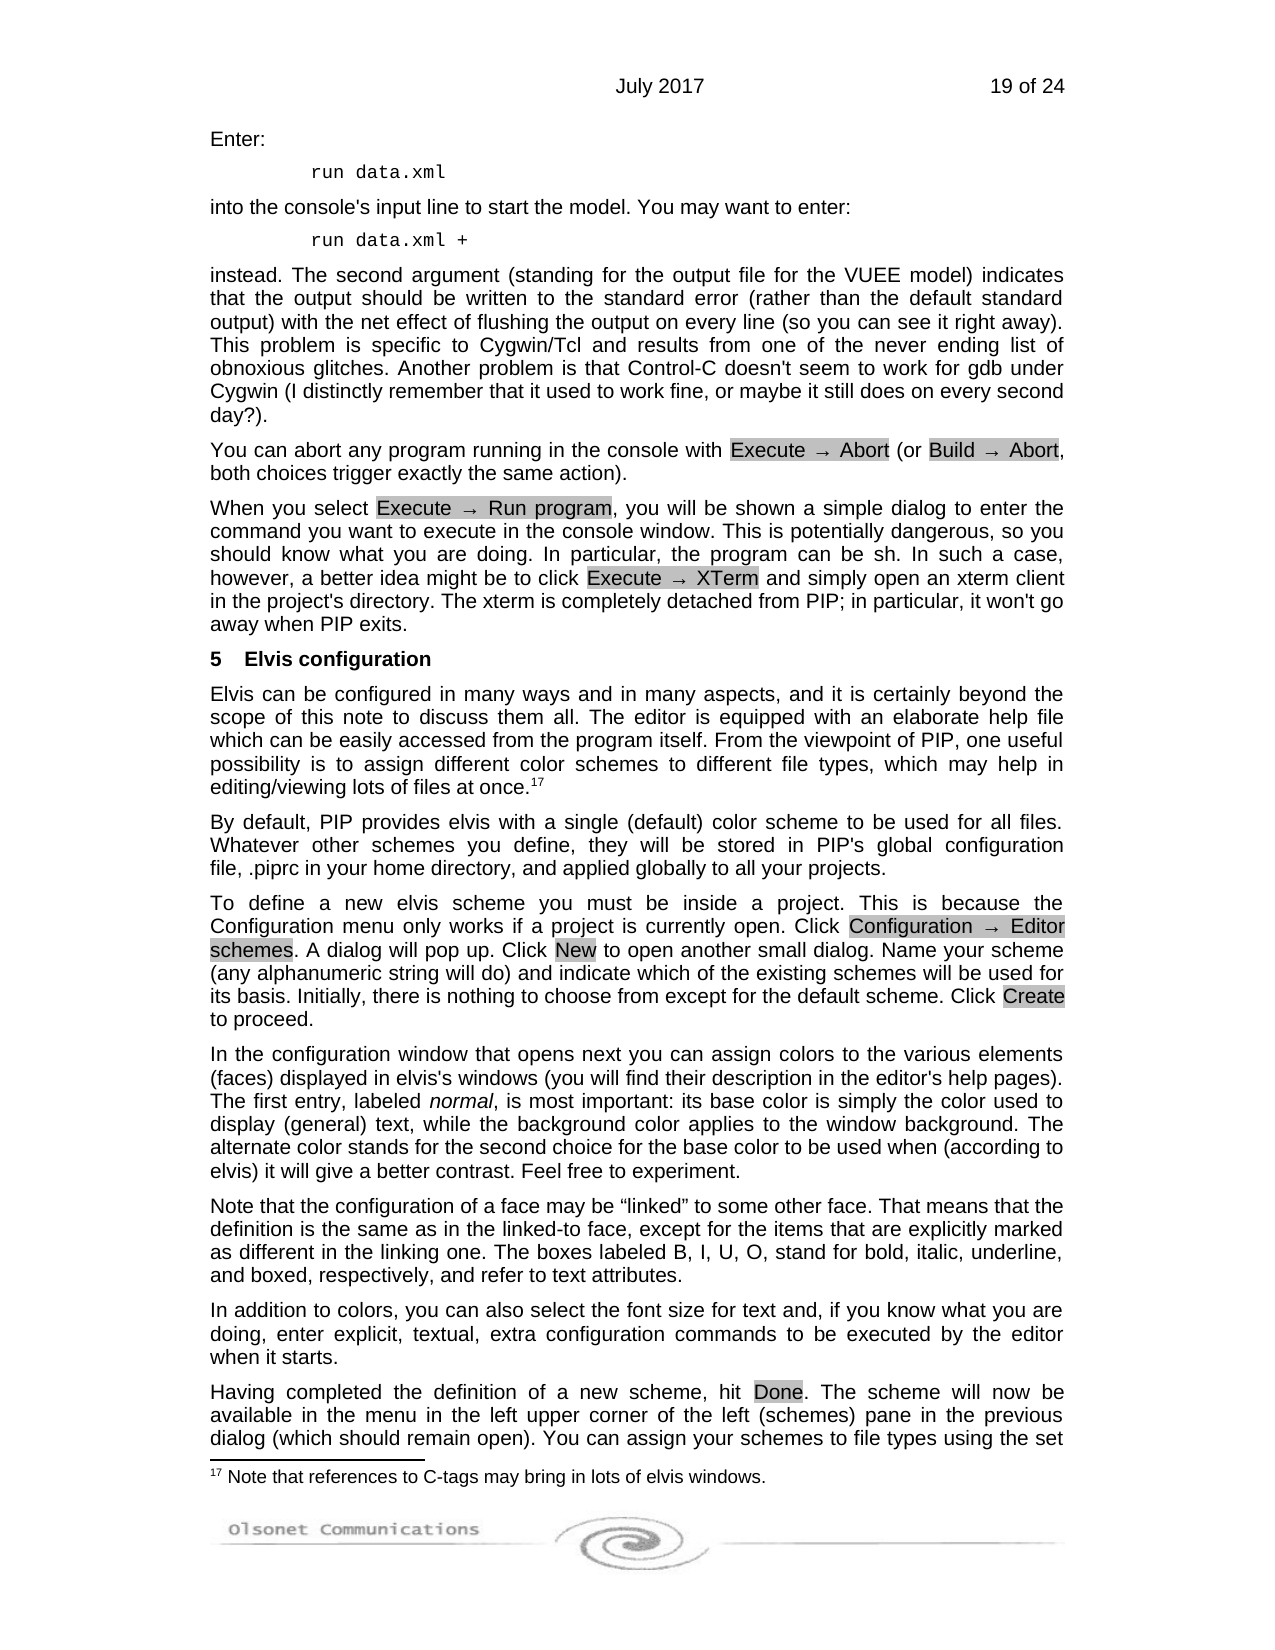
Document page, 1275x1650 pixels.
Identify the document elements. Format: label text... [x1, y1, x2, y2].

text Having completed the definition of a new scheme, hit Done. The scheme will now be available in the menu in the left upper corner of the left (schemes) pane in the previous dialog (which should remain open). You can assign your schemes to file types using the set [210, 1380, 1065, 1450]
text Enter: [210, 128, 1065, 151]
text Note that the configuration of a face may be “linked” to some other face. That means that the definition is the same as in the linked-to face, except for the items that are explicitly marked as different in the linking one. The boxes labeled B, I, U, O, stand for bold, italic, underline, and boxed, respectively, and refer to text attributes. [210, 1194, 1065, 1287]
text By default, PIP provides elvis with a single (default) color scheme to be used for all files. Whatever other schemes you define, they will be stored in PIP's global configuration file, .piprc in your home directory, and applied globally to all your projects. [210, 810, 1065, 880]
text into the console's input line to start the model. You may want to enter: [210, 196, 1065, 219]
text In the configuration window that opens next you can assign colors to the various elements (faces) displayed in elvis's windows (you will find their description in the editor's help pages). The first entry, labeled normal, is most important: its base color is simply the color used to display (general) text, while the background color applies to the window background. The alternate color stands for the second choice for the base color to be used when (according to elvis) it will give a better contrast. Feel free to experiment. [210, 1043, 1065, 1182]
text run data.xml [310, 163, 1065, 184]
text Elvis can be configured in many ways and in many aspects, and it is certainly beyond the scope of this note to discuss them all. The editor is equipped with an elaborate help file which can be easily accessed from the program itself. From the viewpoint of PIP, one useful possibility is to assign different color schemes to different file types, which may help in editing/viewing lots of files at once. [210, 682, 1065, 799]
text run data.xml + [310, 231, 1065, 252]
text instead. The second argument (standing for the output file for the VUEE model) indicates that the output should be written to the standard error (rather than the default standard output) with the net effect of flushing the output on every line (so you can see it right away). This problem is specific to Cygwin/Tcl and results from one of the never ending list of obnoxious glitches. Another problem is that Control-C doesn't seem to work for gdb under Cygwin (I distinctly remember that it used to work fine, or maybe it still does on every second day?). [210, 264, 1065, 426]
text Note that references to C-tags may bring in lots of elvis windows. [210, 1466, 1065, 1487]
subtitle Elvis configuration [210, 647, 1065, 671]
text When you select Execute → Run program, you will be shown a simple dialog to enter the command you want to execute in the console window. This is potentially dangerous, so you should know what you are doing. In particular, the program can be sh. In such a case, however, a better idea might be to click Execute → XTerm and simply open an xterm client in the project's directory. The xterm is completely detached from PIP; in particular, it won't go away when PIP exits. [210, 496, 1065, 636]
text You can abort any program running in the console with Execute → Abort (or Build → Abort, both choices trigger exactly the same action). [210, 438, 1065, 484]
text To define a new elvis scheme you must be inside a project. This is because the Configuration menu only works if a project is currently open. Click Configuration → Editor schemes. A dialog will pop up. Click New to open another small dialog. Name your scheme (any alphanumeric string will do) and indicate which of the existing schemes will be used for its basis. Initially, there is nothing to choose from except for the default scheme. Click Create to proceed. [210, 892, 1065, 1031]
picture [210, 1501, 1065, 1593]
text In addition to colors, you can also select the font size for text and, if you know what you are doing, enter explicit, textual, extra configuration commands to be executed by the editor when it starts. [210, 1299, 1065, 1368]
